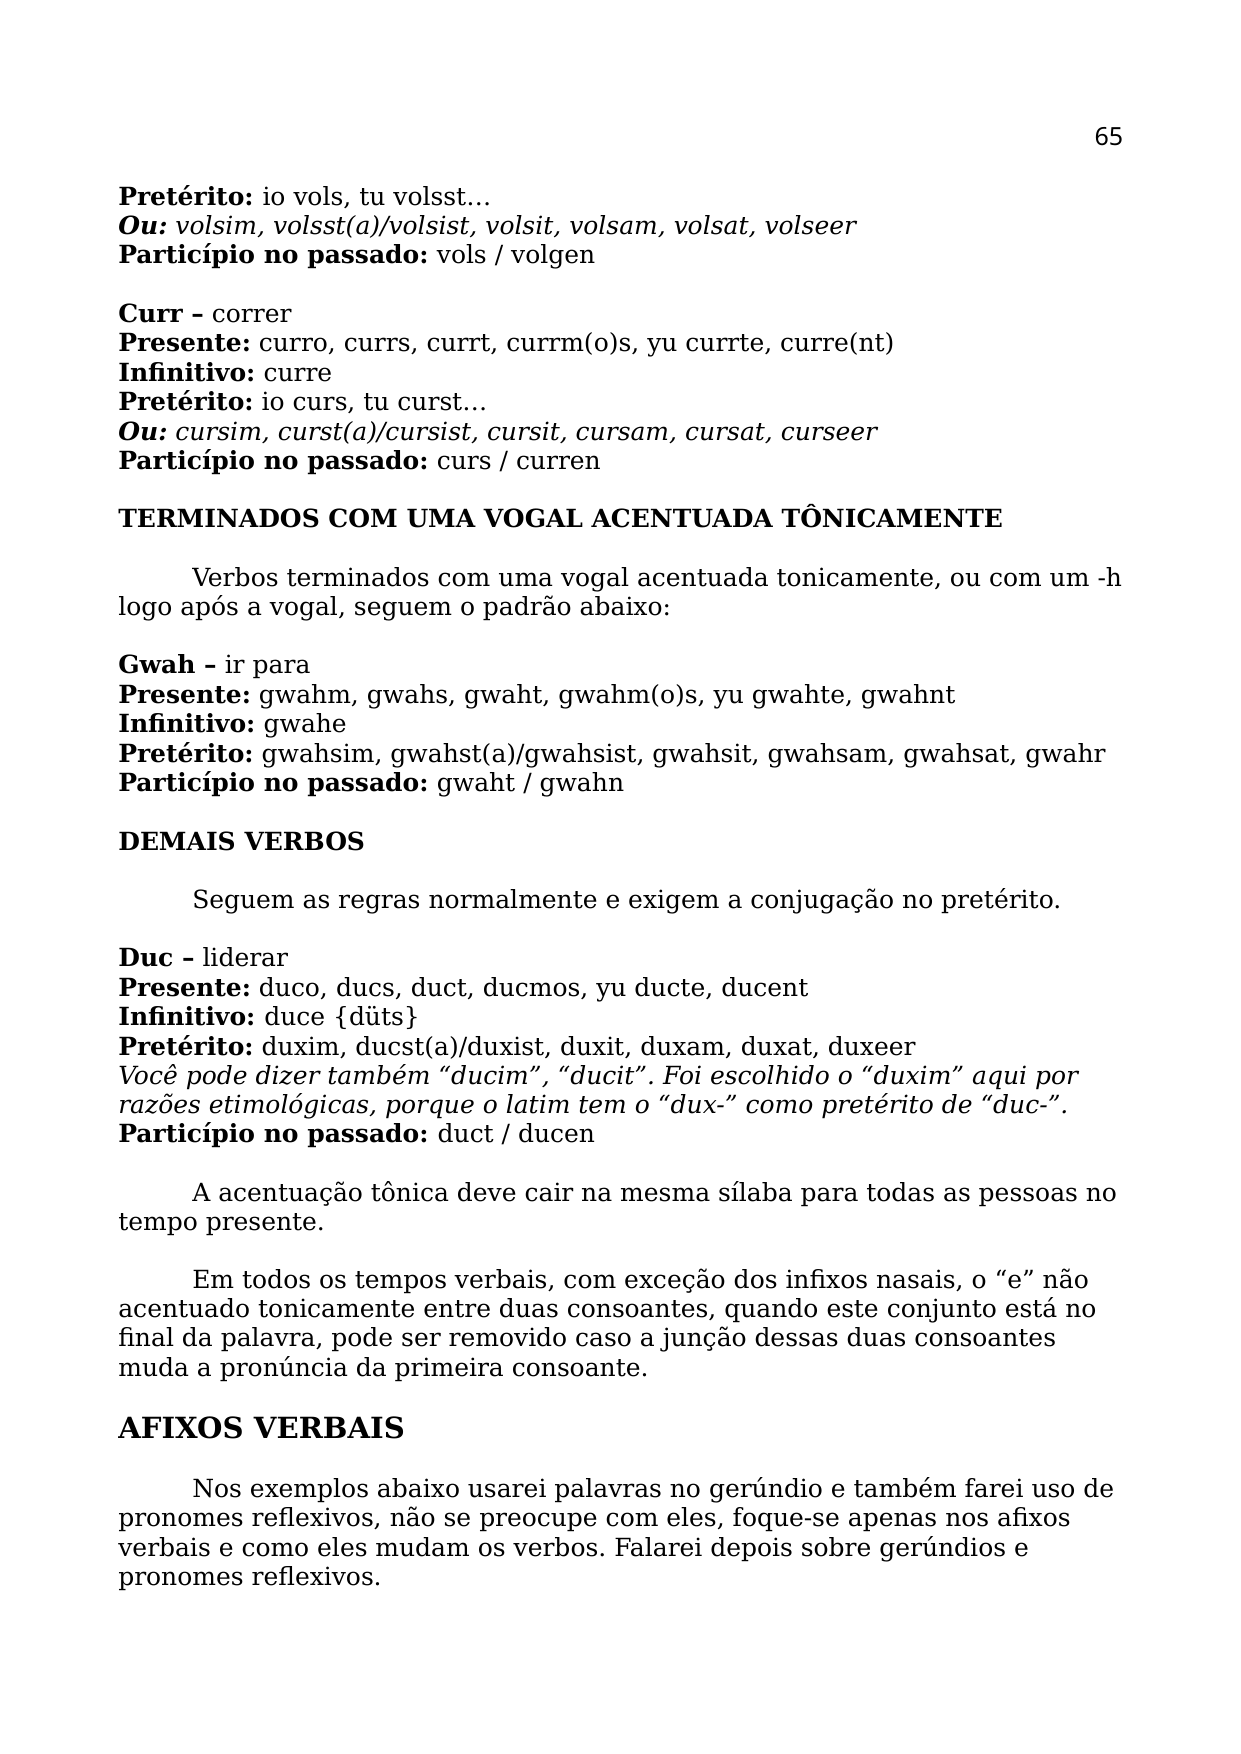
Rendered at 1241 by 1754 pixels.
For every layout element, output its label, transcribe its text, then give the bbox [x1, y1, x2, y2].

text Pretérito: duxim, ducst(a)/duxist, duxit, duxam, duxat, duxeer [118, 1031, 1123, 1061]
text Em todos os tempos verbais, com exceção dos infixos nasais, o “e” não acentuado tonicamente entre duas consoantes, quando este conjunto está no final da palavra, pode ser removido caso a junção dessas duas consoantes muda a pronúncia da primeira consoante. [118, 1265, 1123, 1382]
text Pretérito: gwahsim, gwahst(a)/gwahsist, gwahsit, gwahsam, gwahsat, gwahr [118, 738, 1123, 768]
text Infinitivo: duce {düts} [118, 1002, 1123, 1031]
text Seguem as regras normalmente e exigem a conjugação no pretérito. [118, 885, 1123, 914]
text Presente: gwahm, gwahs, gwaht, gwahm(o)s, yu gwahte, gwahnt [118, 680, 1123, 709]
subtitle AFIXOS VERBAIS [118, 1411, 1123, 1445]
text A acentuação tônica deve cair na mesma sílaba para todas as pessoas no tempo presente. [118, 1178, 1123, 1236]
text Particípio no passado: gwaht / gwahn [118, 768, 1123, 797]
text Pretérito: io vols, tu volsst… [118, 182, 1123, 211]
text Particípio no passado: duct / ducen [118, 1119, 1123, 1148]
text Verbos terminados com uma vogal acentuada tonicamente, ou com um -h logo após a vogal, seguem o padrão abaixo: [118, 563, 1123, 621]
subtitle TERMINADOS COM UMA VOGAL ACENTUADA TÔNICAMENTE [118, 504, 1123, 534]
text Pretérito: io curs, tu curst… [118, 387, 1123, 416]
text Nos exemplos abaixo usarei palavras no gerúndio e também farei uso de pronomes reflexivos, não se preocupe com eles, foque-se apenas nos afixos verbais e como eles mudam os verbos. Falarei depois sobre gerúndios e pronomes reflexivos. [118, 1474, 1123, 1591]
text Você pode dizer também “ducim”, “ducit”. Foi escolhido o “duxim” aqui por razões etimológicas, porque o latim tem o “dux-” como pretérito de “duc-”. [118, 1061, 1123, 1119]
text Curr – correr [118, 299, 1123, 328]
subtitle DEMAIS VERBOS [118, 826, 1123, 856]
text Presente: duco, ducs, duct, ducmos, yu ducte, ducent [118, 973, 1123, 1002]
text Ou: cursim, curst(a)/cursist, cursit, cursam, cursat, curseer [118, 416, 1123, 446]
text Infinitivo: curre [118, 358, 1123, 387]
text Presente: curro, currs, currt, currm(o)s, yu currte, curre(nt) [118, 328, 1123, 358]
text Particípio no passado: curs / curren [118, 446, 1123, 475]
text Ou: volsim, volsst(a)/volsist, volsit, volsam, volsat, volseer [118, 211, 1123, 240]
text Particípio no passado: vols / volgen [118, 240, 1123, 270]
text Gwah – ir para [118, 650, 1123, 680]
text Duc – liderar [118, 943, 1123, 973]
text Infinitivo: gwahe [118, 709, 1123, 738]
